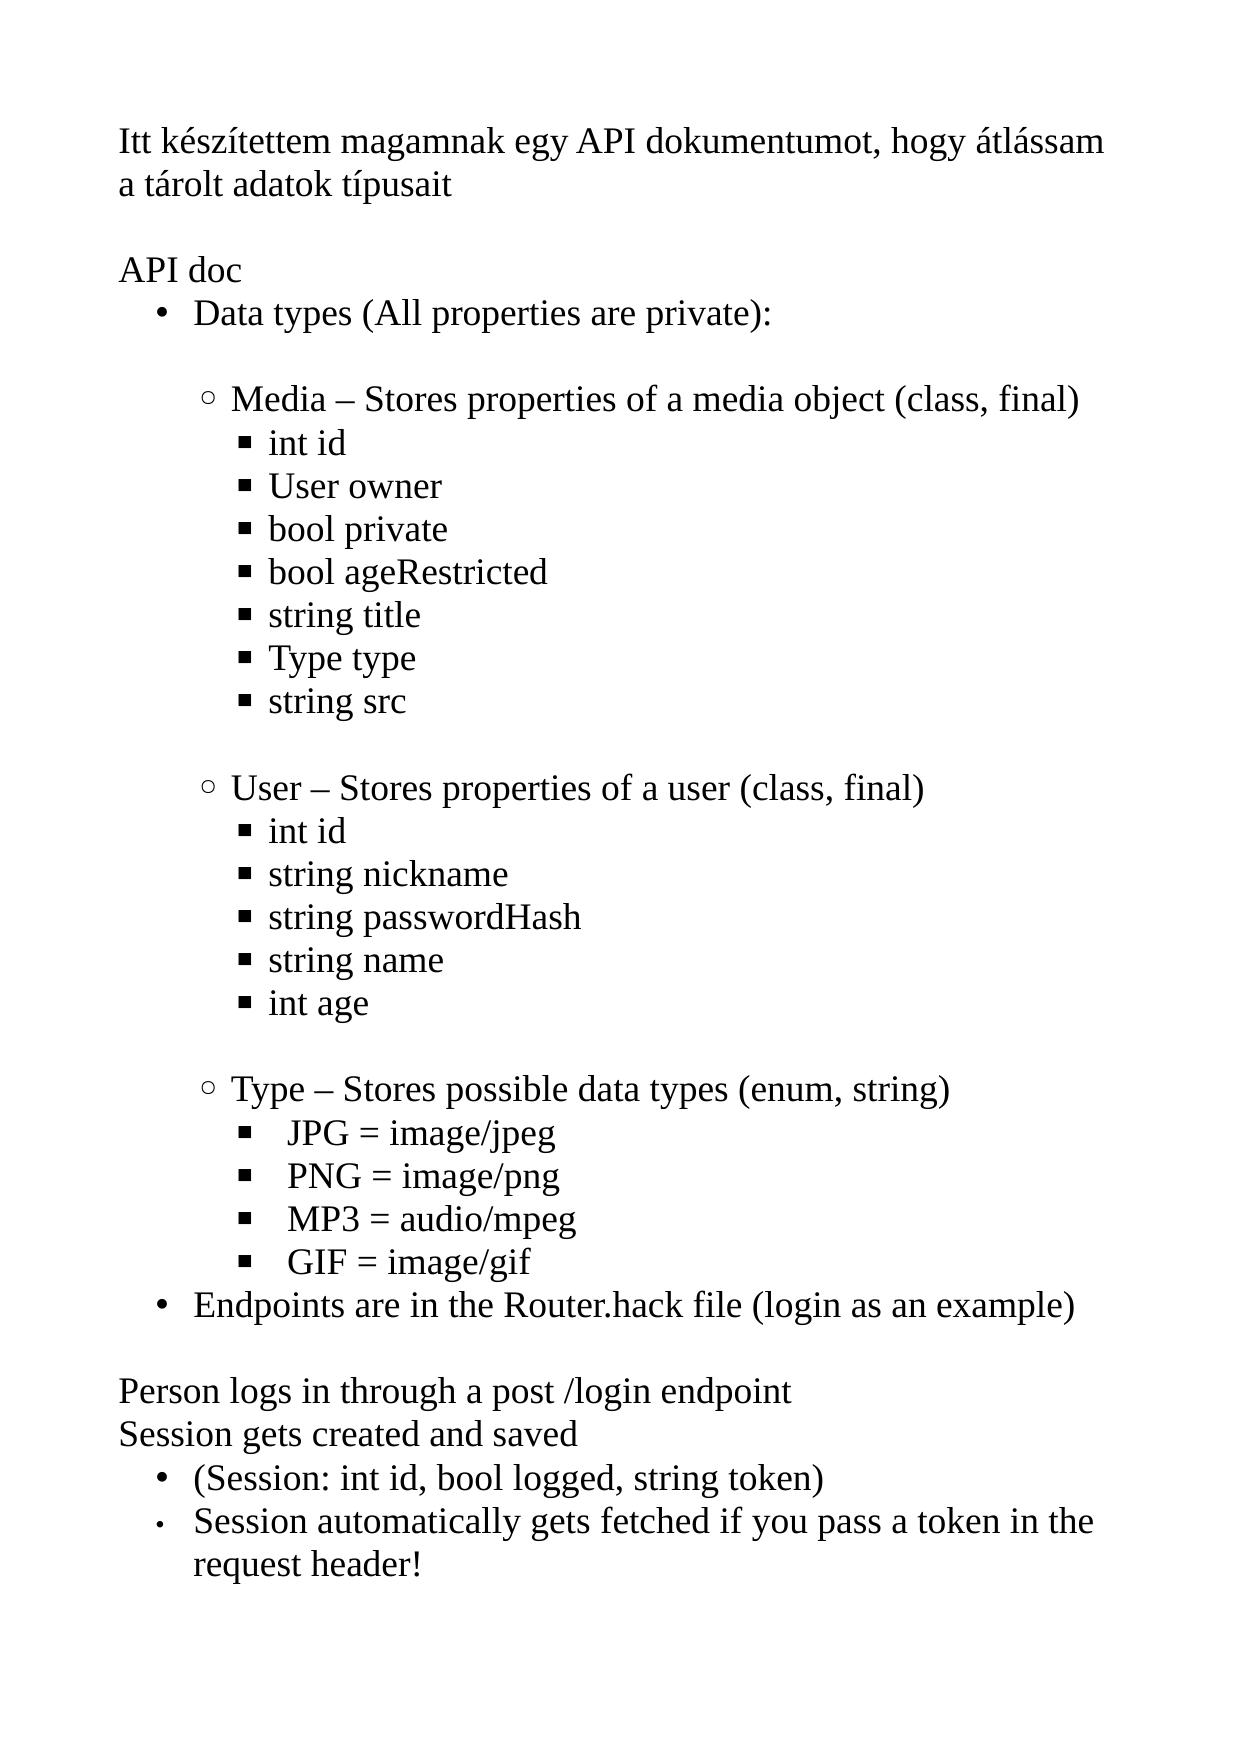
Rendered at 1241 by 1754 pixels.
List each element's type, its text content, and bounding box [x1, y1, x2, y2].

list string passwordHash [231, 894, 1122, 937]
list string title [231, 592, 1122, 636]
list Media – Stores properties of a media object (class, final) [193, 377, 1122, 420]
list JPG = image/jpeg [231, 1110, 1122, 1153]
list MP3 = audio/mpeg [231, 1196, 1122, 1239]
list Data types (All properties are private): [156, 291, 1122, 334]
text Person logs in through a post /login endpoint [118, 1369, 1122, 1412]
list string src [231, 679, 1122, 722]
list Type type [231, 636, 1122, 679]
list PNG = image/png [231, 1153, 1122, 1196]
list User – Stores properties of a user (class, final) [193, 765, 1122, 808]
list bool ageRestricted [231, 549, 1122, 592]
text API doc [118, 247, 1122, 291]
list bool private [231, 506, 1122, 549]
list Type – Stores possible data types (enum, string) [193, 1067, 1122, 1110]
list int id [231, 808, 1122, 851]
list int id [231, 420, 1122, 463]
text Session gets created and saved [118, 1412, 1122, 1455]
list User owner [231, 463, 1122, 506]
list (Session: int id, bool logged, string token) [156, 1455, 1122, 1498]
list int age [231, 981, 1122, 1024]
list string name [231, 937, 1122, 981]
list Endpoints are in the Router.hack file (login as an example) [156, 1282, 1122, 1326]
list Session automatically gets fetched if you pass a token in the request header! [156, 1498, 1122, 1584]
list string nickname [231, 851, 1122, 894]
list GIF = image/gif [231, 1239, 1122, 1282]
text Itt készítettem magamnak egy API dokumentumot, hogy átlássam a tárolt adatok típusait [118, 118, 1122, 204]
